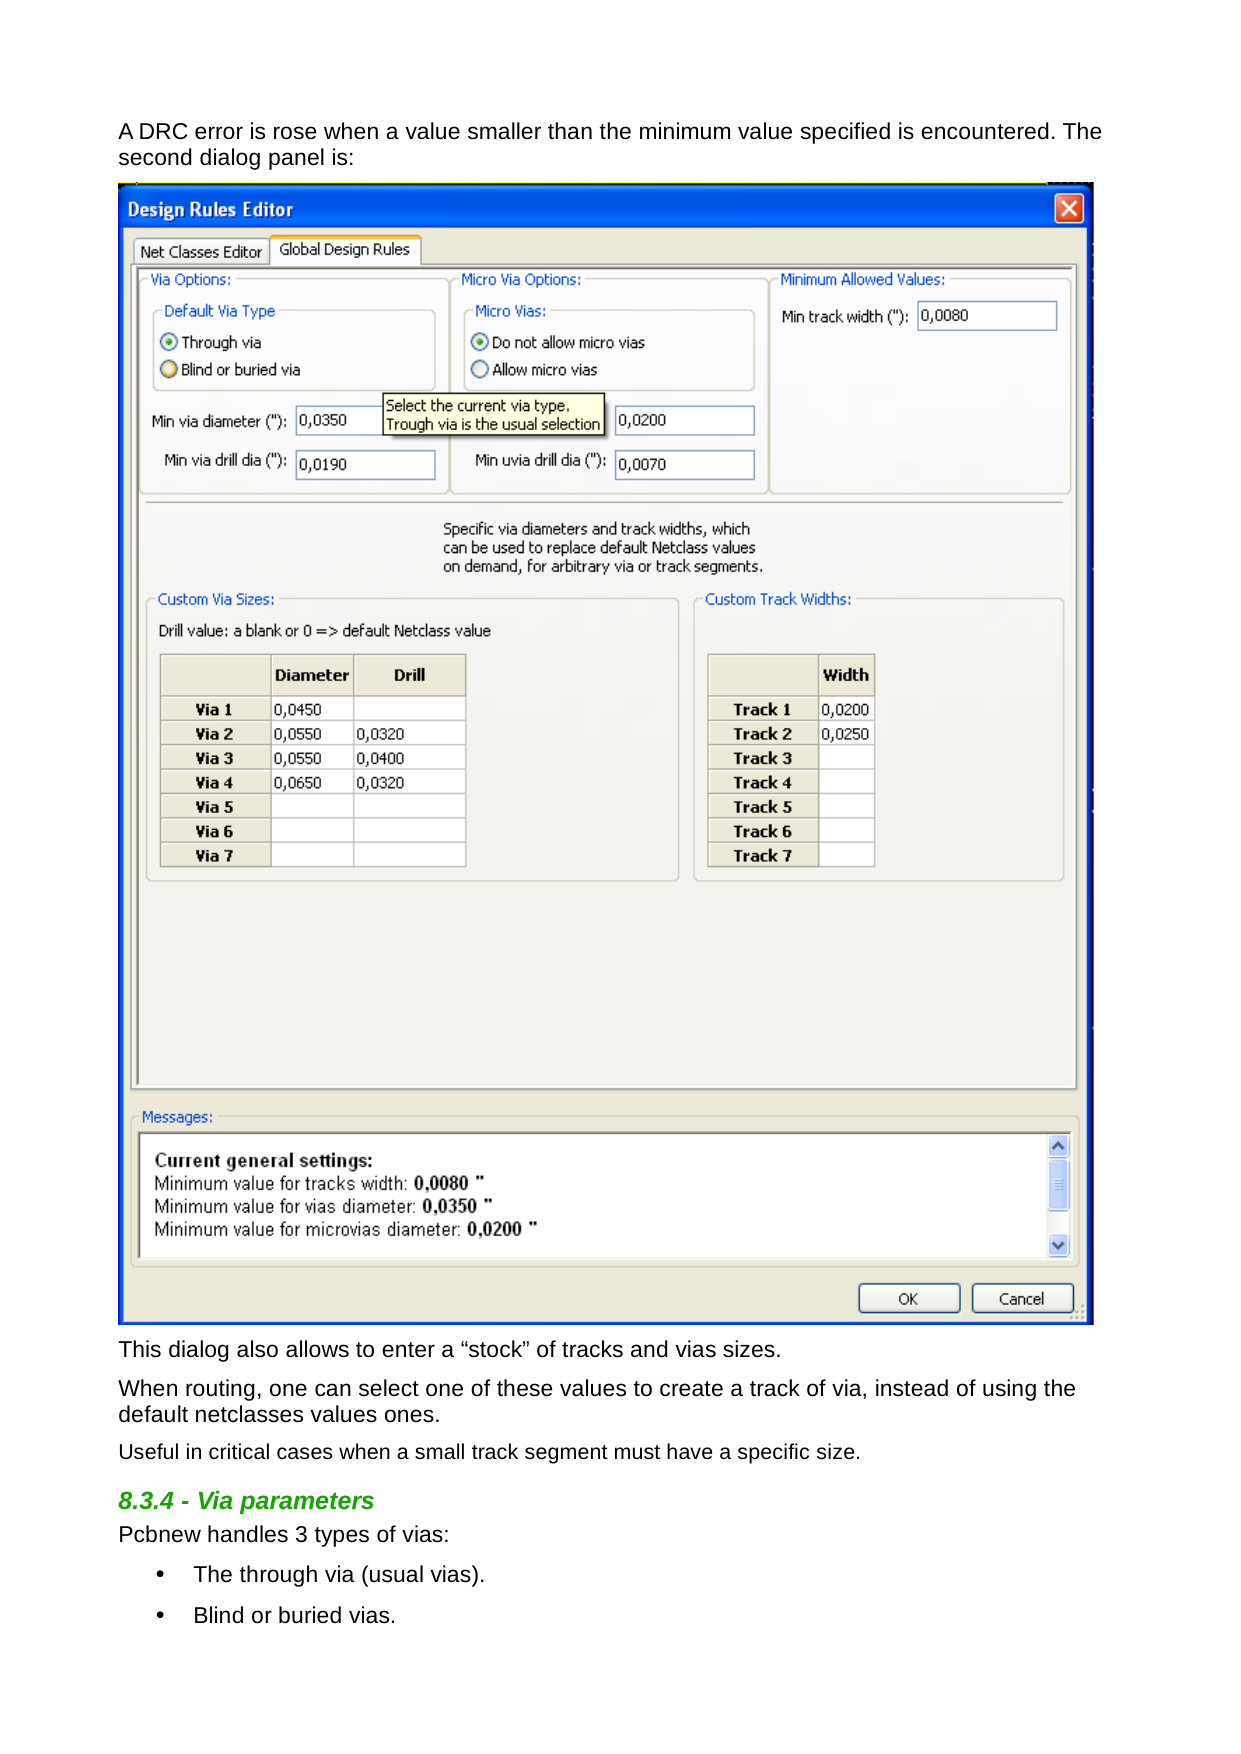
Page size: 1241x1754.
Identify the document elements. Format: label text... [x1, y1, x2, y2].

picture [118, 182, 1094, 1325]
text This dialog also allows to enter a “stock” of tracks and vias sizes. [118, 1337, 1122, 1363]
subtitle Via parameters [118, 1487, 1122, 1515]
text Useful in critical cases when a small track segment must have a specific size. [118, 1440, 1122, 1464]
list Blind or buried vias. [156, 1601, 1122, 1628]
list The through via (usual vias). [156, 1560, 1122, 1588]
text When routing, one can select one of these values to create a track of via, instead of using the default netclasses values ones. [118, 1375, 1122, 1427]
text Pcbnew handles 3 types of vias: [118, 1521, 1122, 1547]
text A DRC error is rose when a value smaller than the minimum value specified is encountered. The second dialog panel is: [118, 118, 1122, 170]
